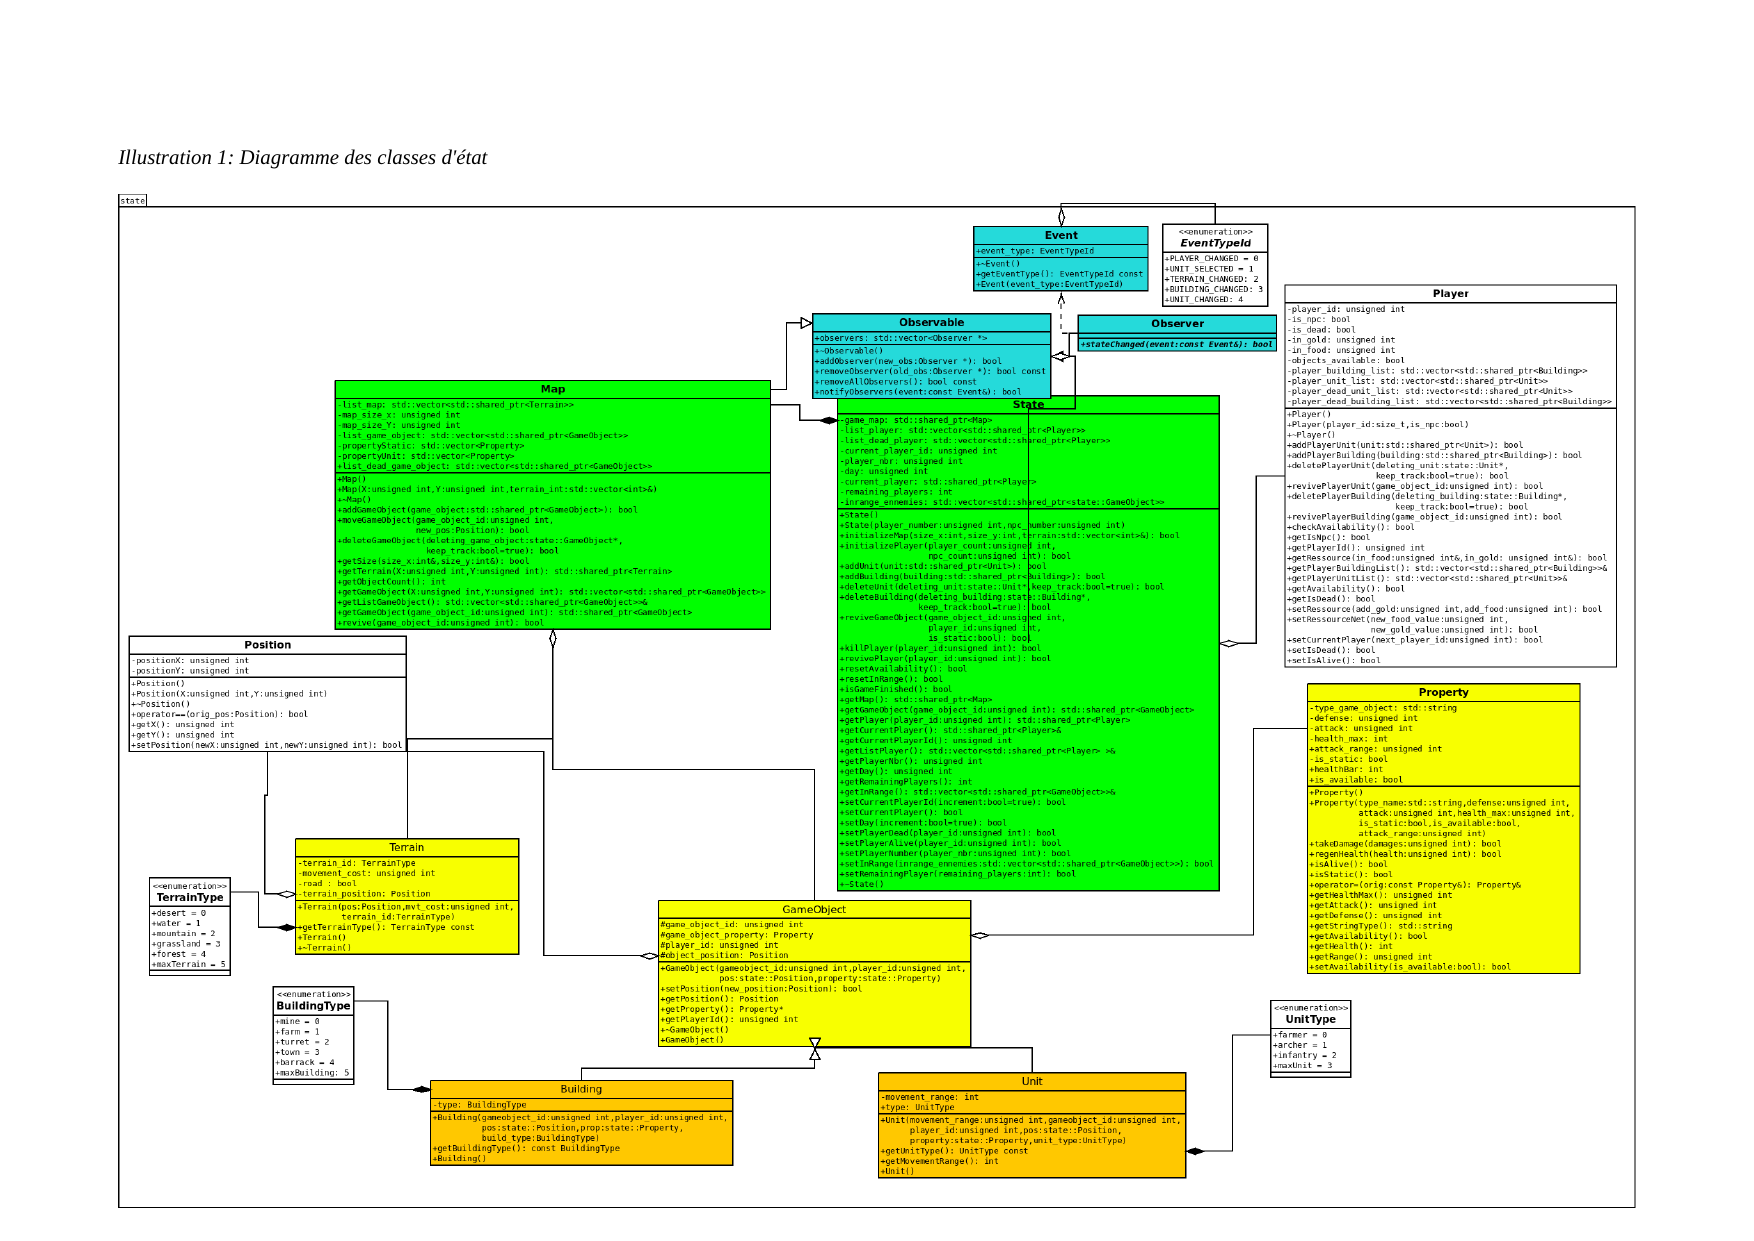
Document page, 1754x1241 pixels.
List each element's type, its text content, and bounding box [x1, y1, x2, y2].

picture [118, 194, 1636, 1209]
text Illustration 1: Diagramme des classes d'état [118, 145, 1636, 169]
